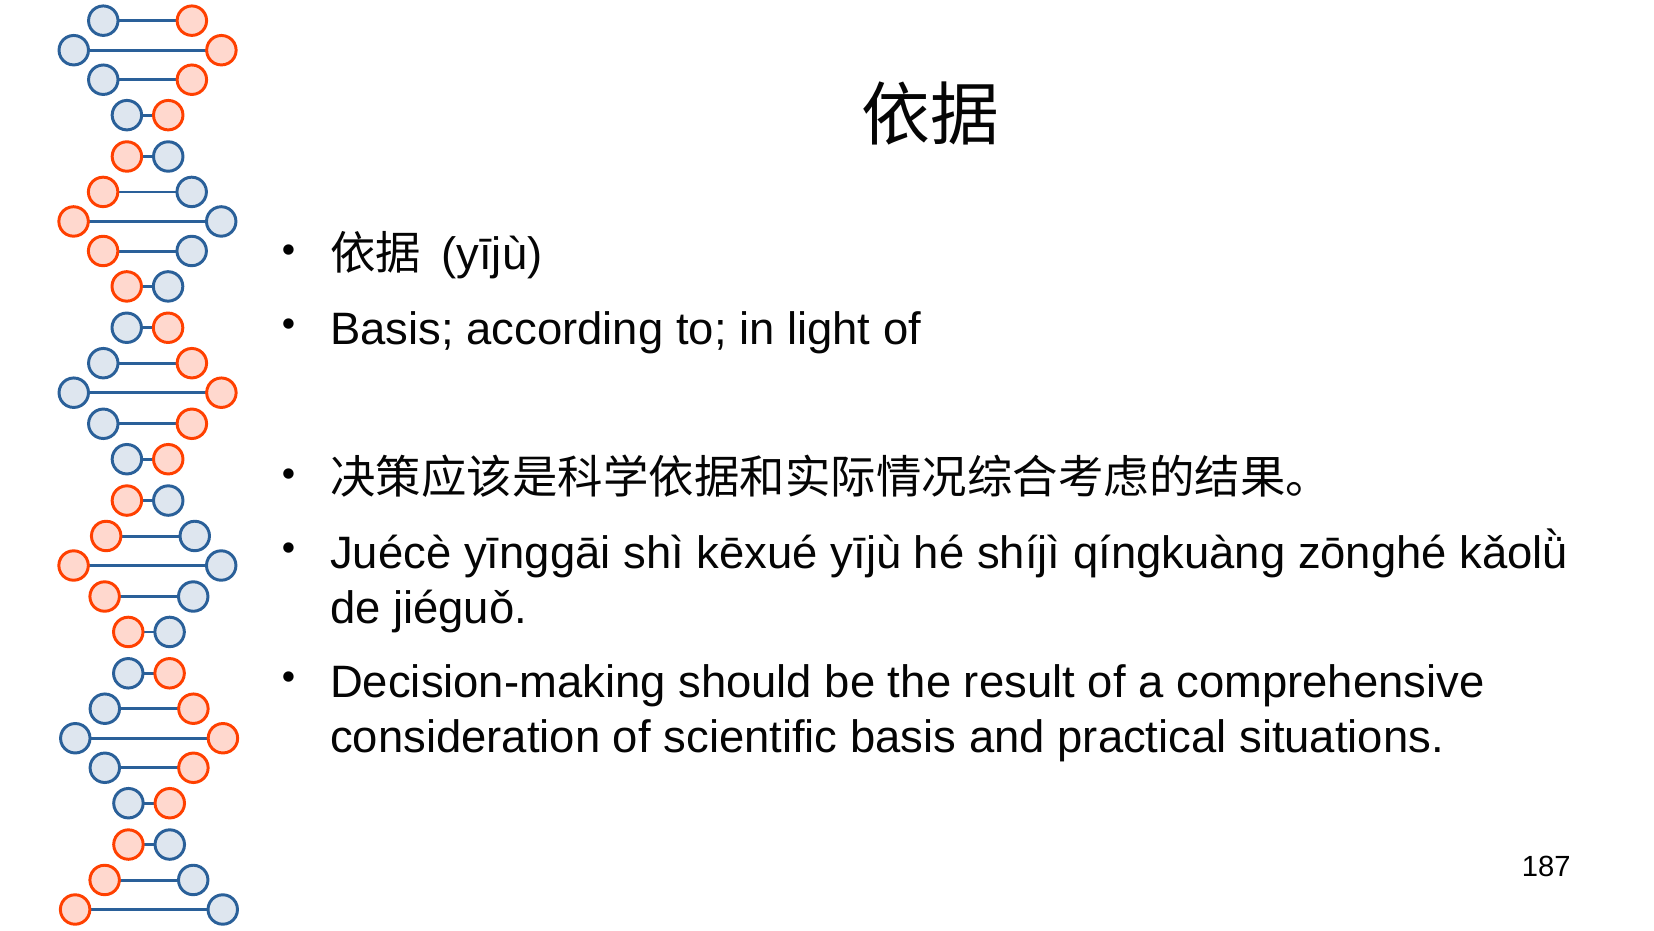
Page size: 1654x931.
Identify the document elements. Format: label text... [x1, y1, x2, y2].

title 依据 [265, 35, 1595, 189]
list 依据 (yījù) Basis; according to; in light of 决策应该是科学依据和实际情况综合考虑的结果。 Juécè yīnggāi shì kēxué yījù hé shíjì qíngkuàng zōnghé kǎolǜ de jiéguǒ. Decision-making should be the result of a comprehensive consideration of scientific basis and practical situations. [265, 224, 1595, 764]
